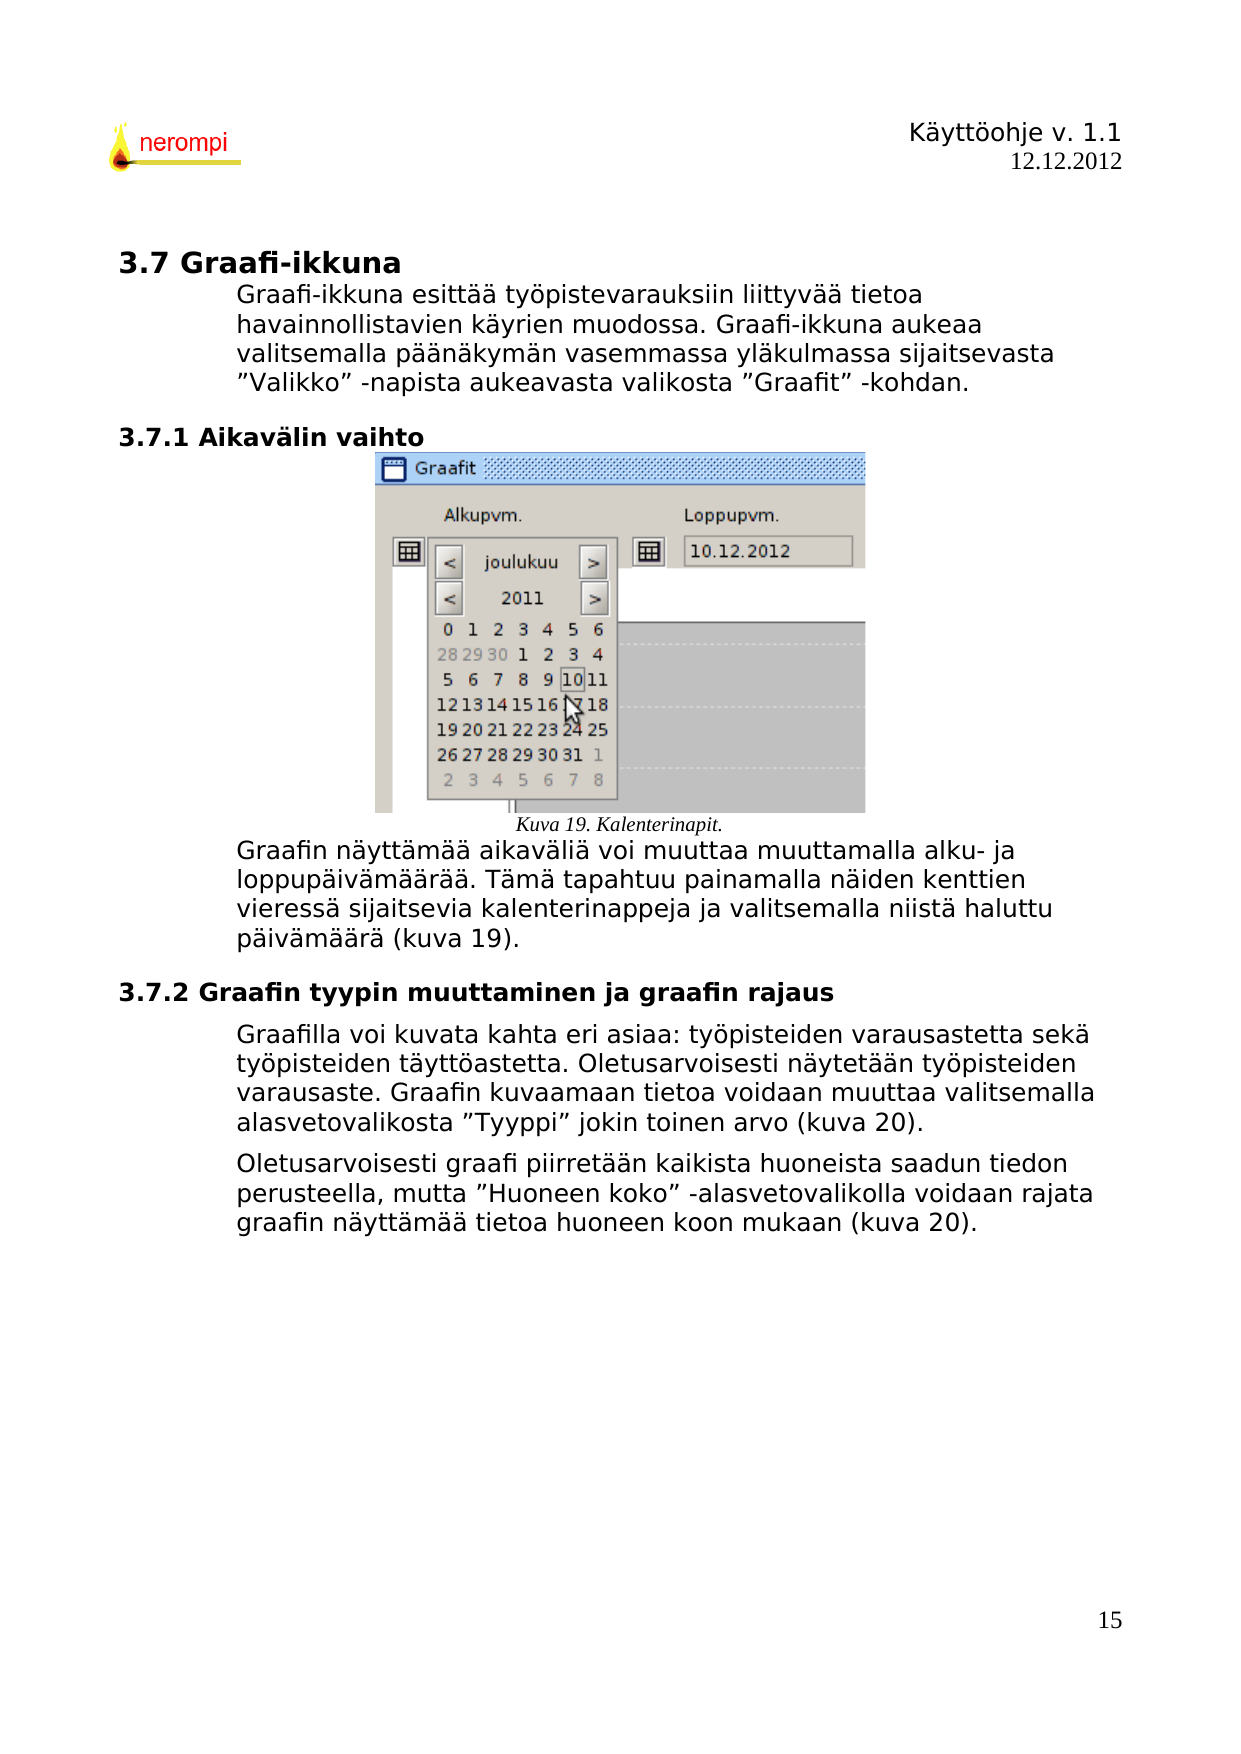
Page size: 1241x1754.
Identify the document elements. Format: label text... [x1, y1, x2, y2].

picture [107, 118, 255, 176]
text Graafin näyttämää aikaväliä voi muuttaa muuttamalla alku- ja loppupäivämäärää. Tämä tapahtuu painamalla näiden kenttien vieressä sijaitsevia kalenterinappeja ja valitsemalla niistä haluttu päivämäärä (kuva 19). [236, 813, 1122, 953]
text Graafilla voi kuvata kahta eri asiaa: työpisteiden varausastetta sekä työpisteiden täyttöastetta. Oletusarvoisesti näytetään työpisteiden varausaste. Graafin kuvaamaan tietoa voidaan muuttaa valitsemalla alasvetovalikosta ”Tyyppi” jokin toinen arvo (kuva 20). [236, 1020, 1122, 1137]
text Kuva 19. Kalenterinapit. [375, 813, 865, 836]
subtitle Graafi-ikkuna [118, 246, 1122, 281]
text Oletusarvoisesti graafi piirretään kaikista huoneista saadun tiedon perusteella, mutta ”Huoneen koko” -alasvetovalikolla voidaan rajata graafin näyttämää tietoa huoneen koon mukaan (kuva 20). [236, 1149, 1122, 1237]
subtitle Graafin tyypin muuttaminen ja graafin rajaus [118, 978, 1122, 1007]
picture [375, 452, 866, 813]
subtitle Aikavälin vaihto [118, 423, 1122, 452]
text Graafi-ikkuna esittää työpistevarauksiin liittyvää tietoa havainnollistavien käyrien muodossa. Graafi-ikkuna aukeaa valitsemalla päänäkymän vasemmassa yläkulmassa sijaitsevasta ”Valikko” -napista aukeavasta valikosta ”Graafit” -kohdan. [236, 281, 1122, 398]
